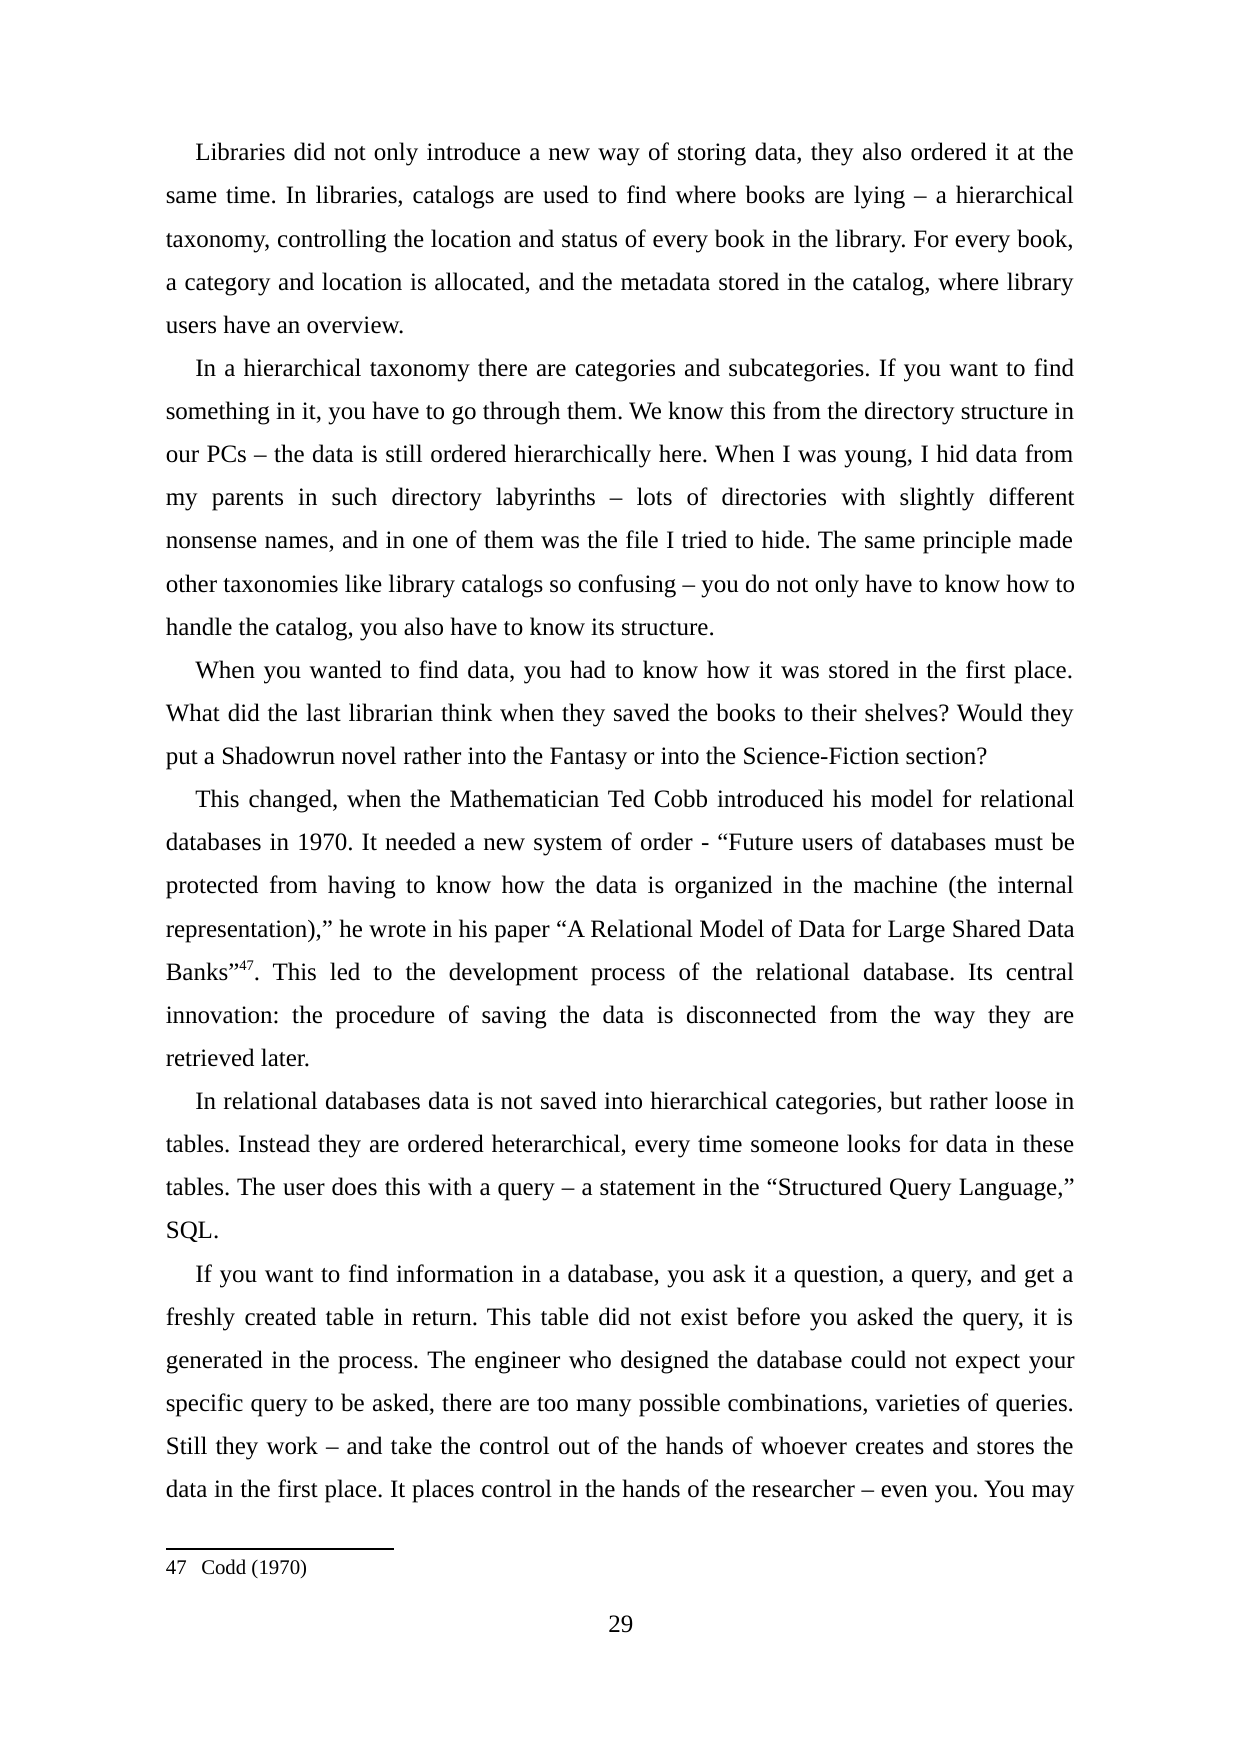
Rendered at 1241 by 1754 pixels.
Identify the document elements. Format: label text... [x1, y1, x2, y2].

text In relational databases data is not saved into hierarchical categories, but rather loose in tables. Instead they are ordered heterarchical, every time someone looks for data in these tables. The user does this with a query – a statement in the “Structured Query Language,” SQL. [166, 1086, 1075, 1244]
text In a hierarchical taxonomy there are categories and subcategories. If you want to find something in it, you have to go through them. We know this from the directory structure in our PCs – the data is still ordered hierarchically here. When I was young, I hid data from my parents in such directory labyrinths – lots of directories with slightly different nonsense names, and in one of them was the file I tried to hide. The same principle made other taxonomies like library catalogs so confusing – you do not only have to know how to handle the catalog, you also have to know its structure. [166, 353, 1075, 641]
text This changed, when the Mathematician Ted Cobb introduced his model for relational databases in 1970. It needed a new system of order - “Future users of databases must be protected from having to know how the data is organized in the machine (the internal representation),” he wrote in his paper “A Relational Model of Data for Large Shared Data Banks”. This led to the development process of the relational database. Its central innovation: the procedure of saving the data is disconnected from the way they are retrieved later. [166, 784, 1075, 1072]
text Libraries did not only introduce a new way of storing data, they also ordered it at the same time. In libraries, catalogs are used to find where books are lying – a hierarchical taxonomy, controlling the location and status of every book in the library. For every book, a category and location is allocated, and the metadata stored in the catalog, where library users have an overview. [166, 137, 1075, 339]
text Codd (1970) [166, 1555, 1075, 1579]
text If you want to find information in a database, you ask it a question, a query, and get a freshly created table in return. This table did not exist before you asked the query, it is generated in the process. The engineer who designed the database could not expect your specific query to be asked, there are too many possible combinations, varieties of queries. Still they work – and take the control out of the hands of whoever creates and stores the data in the first place. It places control in the hands of the researcher – even you. You may [166, 1259, 1075, 1503]
text When you wanted to find data, you had to know how it was stored in the first place. What did the last librarian think when they saved the books to their shelves? Would they put a Shadowrun novel rather into the Fantasy or into the Science-Fiction section? [166, 655, 1075, 770]
